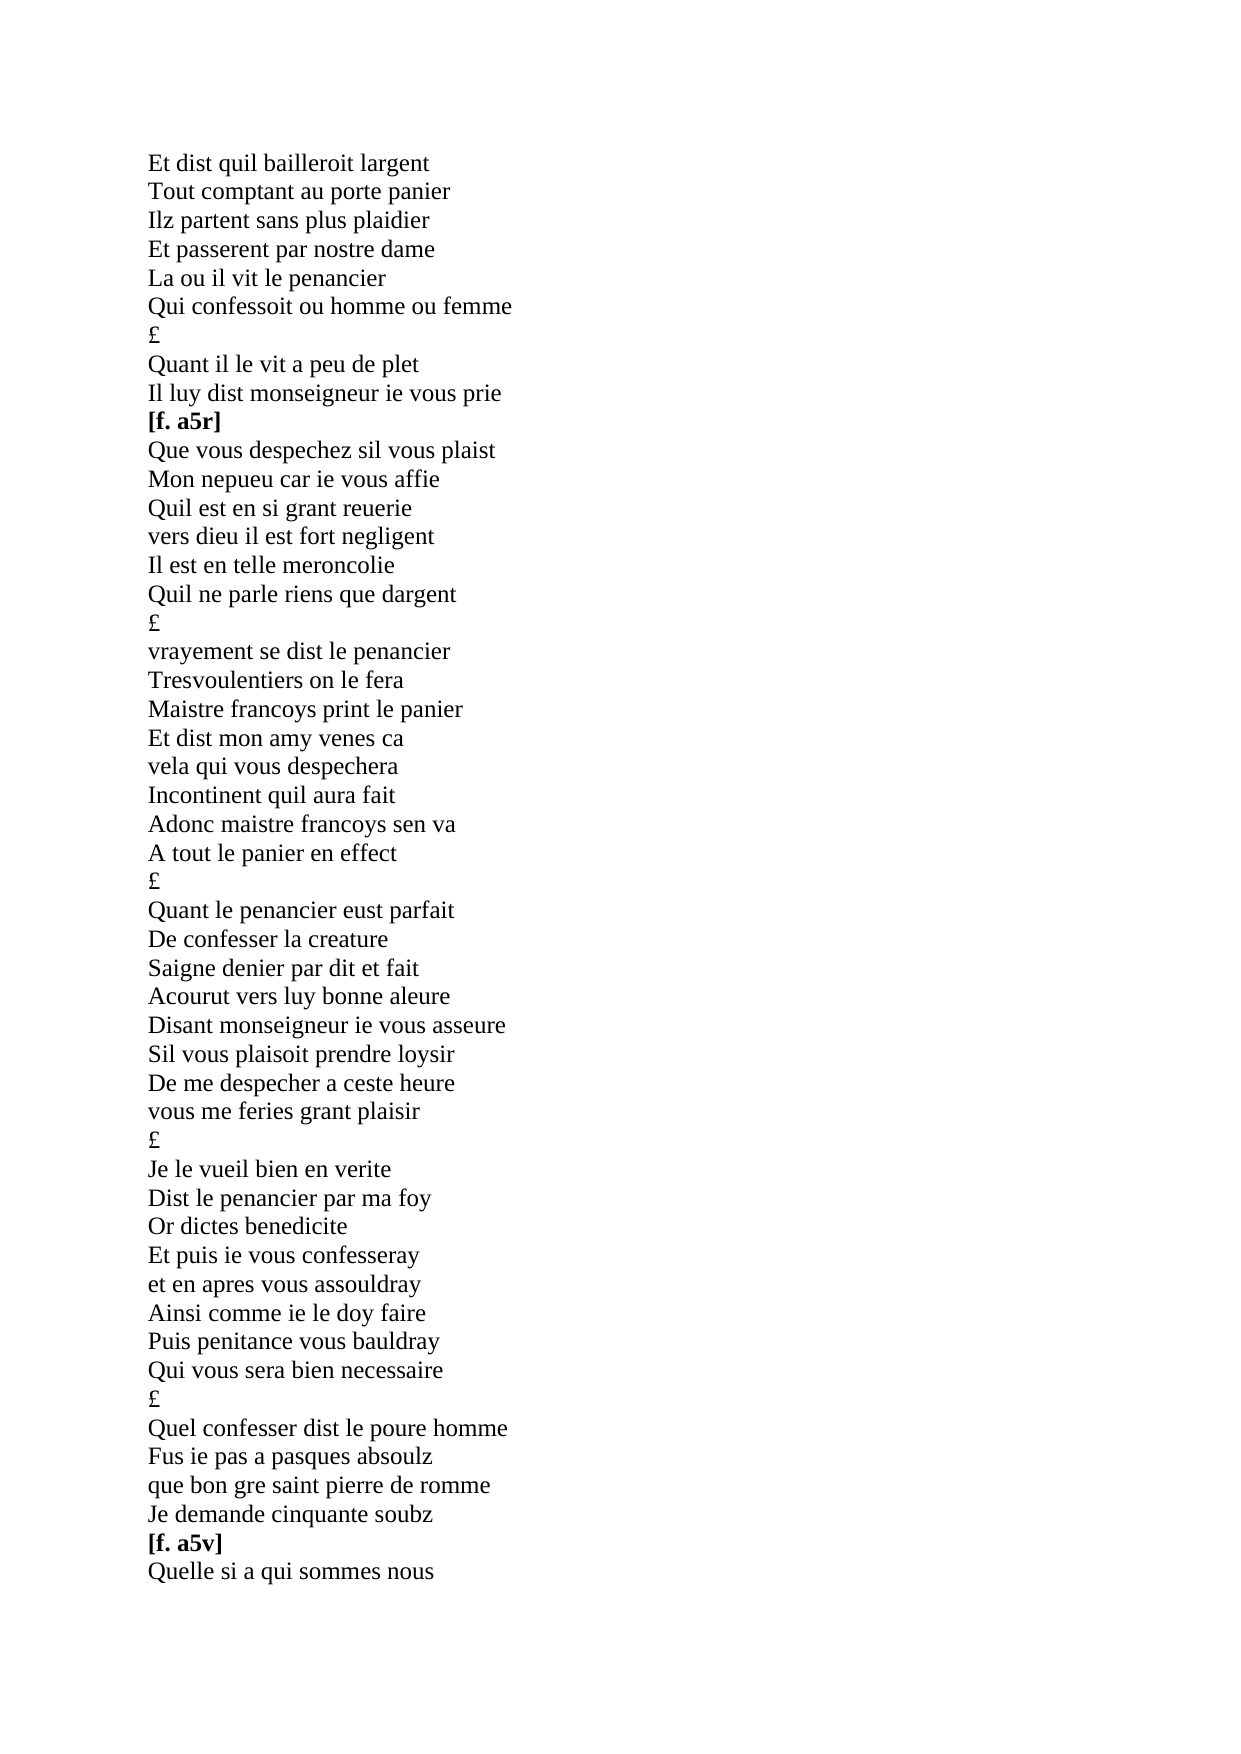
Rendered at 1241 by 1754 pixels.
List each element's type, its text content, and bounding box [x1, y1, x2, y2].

text De confesser la creature [148, 924, 1093, 953]
text Dist le penancier par ma foy [148, 1183, 1093, 1211]
text A tout le panier en effect [148, 838, 1093, 866]
text [f. a5v] [148, 1528, 1093, 1556]
text Ainsi comme ie le doy faire [148, 1298, 1093, 1326]
text Que vous despechez sil vous plaist [148, 435, 1093, 464]
text Incontinent quil aura fait [148, 780, 1093, 809]
text £ [148, 608, 1093, 636]
text Quil est en si grant reuerie [148, 493, 1093, 521]
text Il luy dist monseigneur ie vous prie [148, 378, 1093, 406]
text Tresvoulentiers on le fera [148, 665, 1093, 694]
text Quant le penancier eust parfait [148, 895, 1093, 924]
text vous me feries grant plaisir [148, 1096, 1093, 1125]
text Je demande cinquante soubz [148, 1499, 1093, 1528]
text De me despecher a ceste heure [148, 1068, 1093, 1096]
text Acourut vers luy bonne aleure [148, 981, 1093, 1010]
text Et passerent par nostre dame [148, 234, 1093, 263]
text Ilz partent sans plus plaidier [148, 205, 1093, 234]
text vela qui vous despechera [148, 751, 1093, 780]
text £ [148, 1384, 1093, 1413]
text Quil ne parle riens que dargent [148, 579, 1093, 608]
text Quelle si a qui sommes nous [148, 1556, 1093, 1585]
text [f. a5r] [148, 406, 1093, 435]
text Fus ie pas a pasques absoulz [148, 1441, 1093, 1470]
text Puis penitance vous bauldray [148, 1326, 1093, 1355]
text Il est en telle meroncolie [148, 550, 1093, 579]
text Qui confessoit ou homme ou femme [148, 291, 1093, 320]
text £ [148, 1125, 1093, 1154]
text Je le vueil bien en verite [148, 1154, 1093, 1183]
text Et dist quil bailleroit largent [148, 148, 1093, 176]
text Et dist mon amy venes ca [148, 723, 1093, 751]
text Quant il le vit a peu de plet [148, 349, 1093, 378]
text que bon gre saint pierre de romme [148, 1470, 1093, 1499]
text Adonc maistre francoys sen va [148, 809, 1093, 838]
text Saigne denier par dit et fait [148, 953, 1093, 981]
text Et puis ie vous confesseray [148, 1240, 1093, 1269]
text vrayement se dist le penancier [148, 636, 1093, 665]
text Tout comptant au porte panier [148, 176, 1093, 205]
text Mon nepueu car ie vous affie [148, 464, 1093, 493]
text Quel confesser dist le poure homme [148, 1413, 1093, 1441]
text vers dieu il est fort negligent [148, 521, 1093, 550]
text £ [148, 320, 1093, 349]
text Maistre francoys print le panier [148, 694, 1093, 723]
text £ [148, 866, 1093, 895]
text Or dictes benedicite [148, 1211, 1093, 1240]
text et en apres vous assouldray [148, 1269, 1093, 1298]
text Sil vous plaisoit prendre loysir [148, 1039, 1093, 1068]
text Disant monseigneur ie vous asseure [148, 1010, 1093, 1039]
text Qui vous sera bien necessaire [148, 1355, 1093, 1384]
text La ou il vit le penancier [148, 263, 1093, 291]
